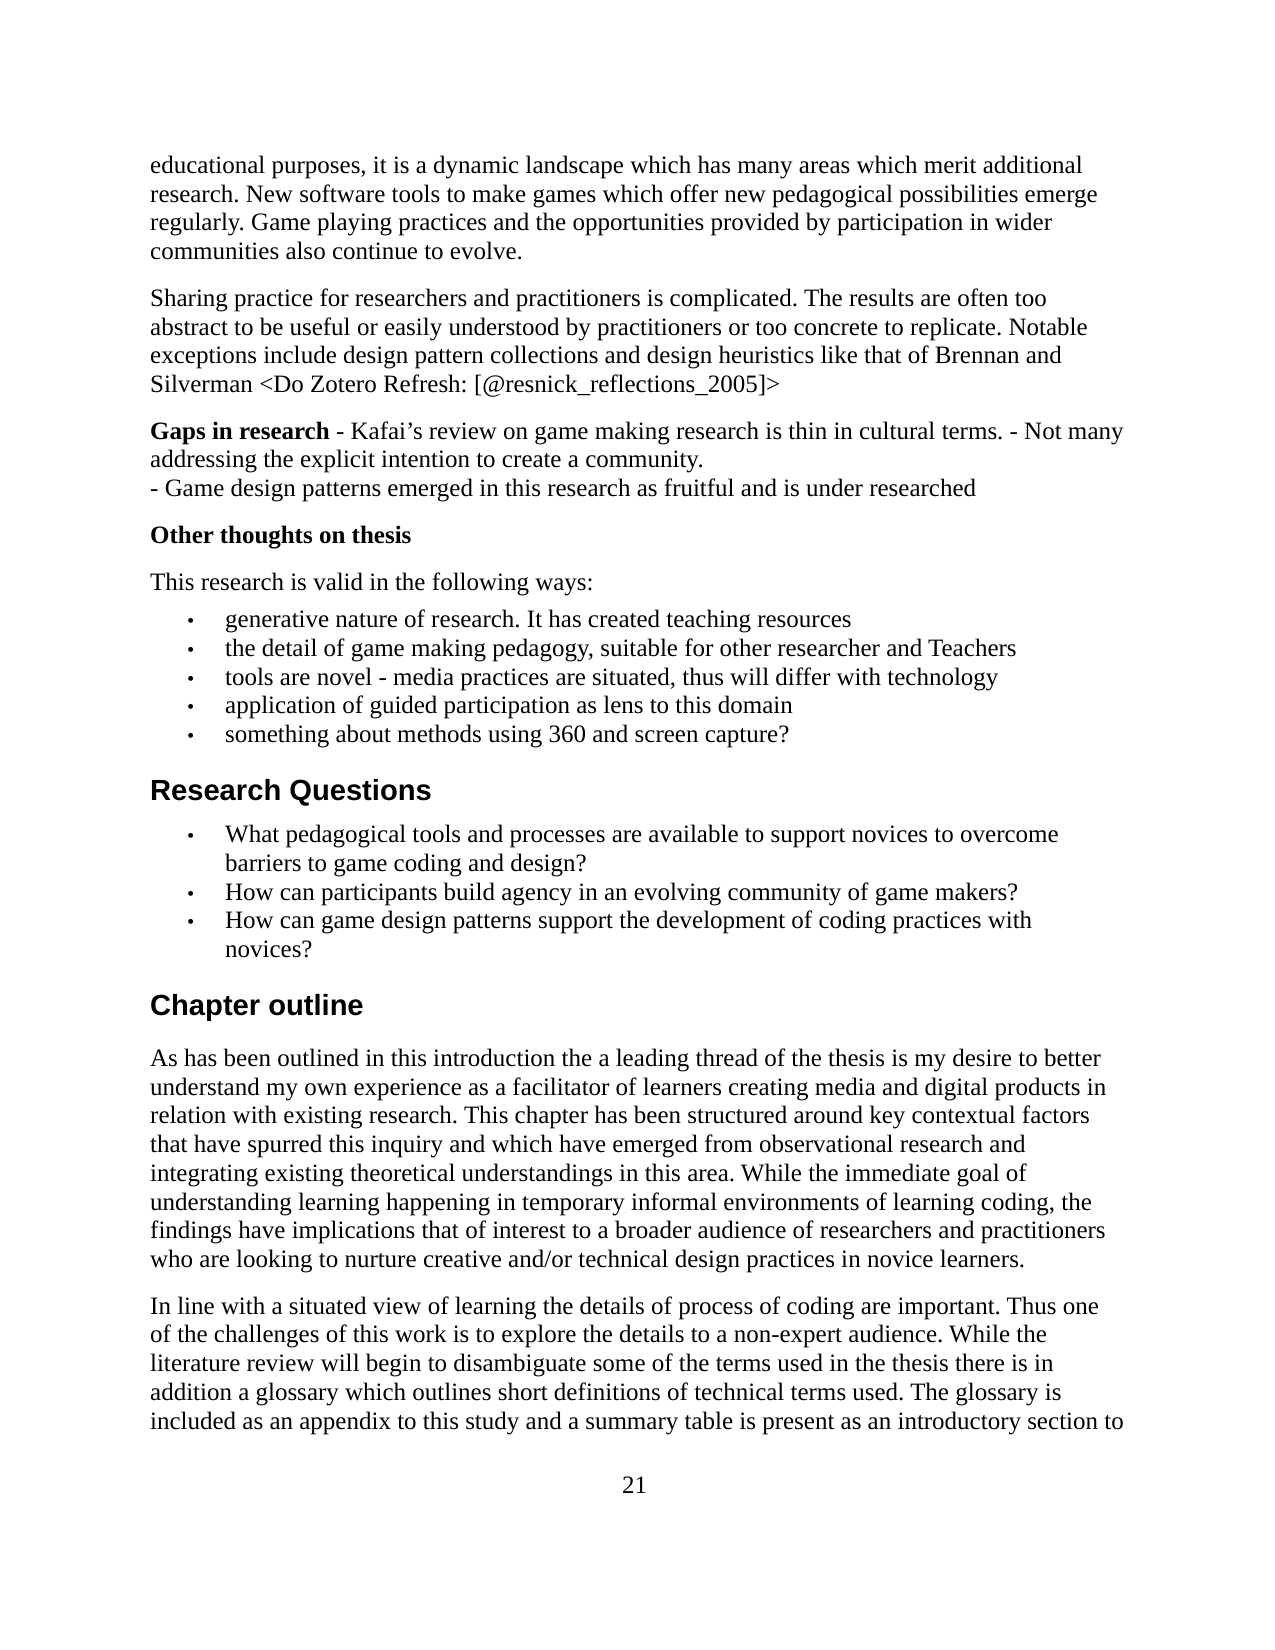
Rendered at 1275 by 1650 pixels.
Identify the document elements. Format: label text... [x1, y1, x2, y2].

list What pedagogical tools and processes are available to support novices to overcome barriers to game coding and design? [187, 819, 1125, 877]
text educational purposes, it is a dynamic landscape which has many areas which merit additional research. New software tools to make games which offer new pedagogical possibilities emerge regularly. Game playing practices and the opportunities provided by participation in wider communities also continue to evolve. [150, 150, 1125, 265]
text As has been outlined in this introduction the a leading thread of the thesis is my desire to better understand my own experience as a facilitator of learners creating media and digital products in relation with existing research. This chapter has been structured around key contextual factors that have spurred this inquiry and which have emerged from observational research and integrating existing theoretical understandings in this area. While the immediate goal of understanding learning happening in temporary informal environments of learning coding, the findings have implications that of interest to a broader audience of researchers and practitioners who are looking to nurture creative and/or technical design practices in novice learners. [150, 1043, 1125, 1273]
list application of guided participation as lens to this domain [187, 691, 1125, 719]
subtitle Chapter outline [150, 988, 1125, 1021]
list the detail of game making pedagogy, suitable for other researcher and Teachers [187, 633, 1125, 662]
list something about methods using 360 and screen capture? [187, 719, 1125, 748]
list How can participants build agency in an evolving community of game makers? [187, 877, 1125, 905]
text Other thoughts on thesis [150, 520, 1125, 549]
text Gaps in research - Kafai’s review on game making research is thin in cultural terms. - Not many addressing the explicit intention to create a community. - Game design patterns emerged in this research as fruitful and is under researched [150, 416, 1125, 502]
list How can game design patterns support the development of coding practices with novices? [187, 905, 1125, 963]
list generative nature of research. It has created teaching resources [187, 604, 1125, 633]
subtitle Research Questions [150, 773, 1125, 807]
text Sharing practice for researchers and practitioners is complicated. The results are often too abstract to be useful or easily understood by practitioners or too concrete to replicate. Notable exceptions include design pattern collections and design heuristics like that of Brennan and Silverman <Do Zotero Refresh: [@resnick_reflections_2005]> [150, 283, 1125, 398]
text This research is valid in the following ways: [150, 567, 1125, 595]
list tools are novel - media practices are situated, thus will differ with technology [187, 662, 1125, 691]
text In line with a situated view of learning the details of process of coding are important. Thus one of the challenges of this work is to explore the details to a non-expert audience. While the literature review will begin to disambiguate some of the terms used in the thesis there is in addition a glossary which outlines short definitions of technical terms used. The glossary is included as an appendix to this study and a summary table is present as an introductory section to [150, 1291, 1125, 1434]
